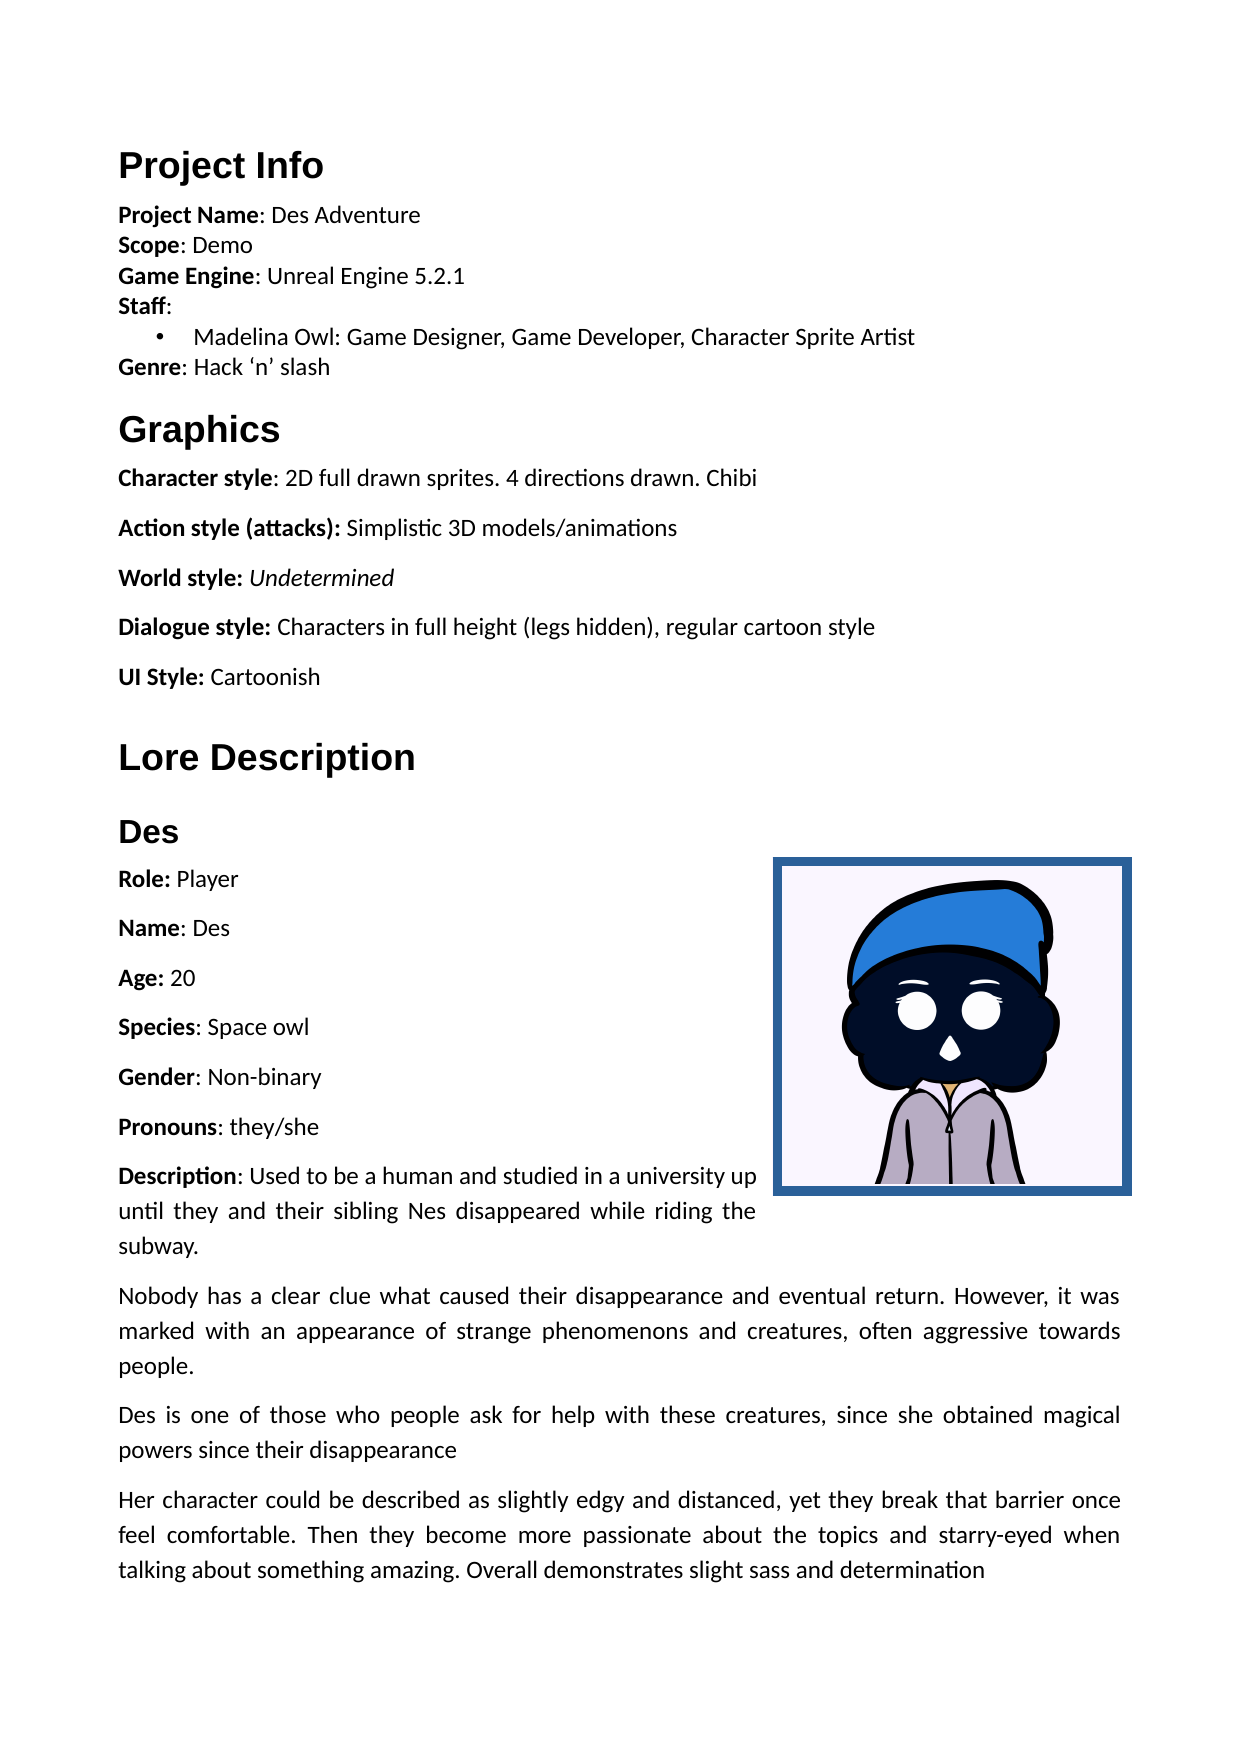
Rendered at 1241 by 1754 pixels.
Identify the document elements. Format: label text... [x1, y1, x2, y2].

text Gender: Non-binary [118, 1061, 772, 1092]
text [785, 1061, 1119, 1092]
subtitle Graphics [118, 407, 1122, 450]
text Name: Des [118, 912, 772, 943]
text Scope: Demo [118, 229, 1122, 260]
subtitle Des [118, 812, 1122, 850]
subtitle Project Info [118, 143, 1122, 186]
text Description: Used to be a human and studied in a university up until they and their sibling Nes disappeared while riding the subway. [118, 1160, 1122, 1261]
text Des is one of those who people ask for help with these creatures, since she obtained magical powers since their disappearance [118, 1399, 1122, 1465]
text Dialogue style: Characters in full height (legs hidden), regular cartoon style [118, 611, 1122, 642]
text Game Engine: Unreal Engine 5.2.1 [118, 260, 1122, 290]
text [785, 870, 1119, 893]
text Age: 20 [118, 962, 772, 992]
text Nobody has a clear clue what caused their disappearance and eventual return. However, it was marked with an appearance of strange phenomenons and creatures, often aggressive towards people. [118, 1280, 1122, 1380]
text [785, 1111, 1119, 1141]
text Action style (attacks): Simplistic 3D models/animations [118, 512, 1122, 543]
text Staff: [118, 290, 1122, 321]
text Her character could be described as slightly edgy and distanced, yet they break that barrier once feel comfortable. Then they become more passionate about the topics and starry-eyed when talking about something amazing. Overall demonstrates slight sass and determination [118, 1484, 1122, 1584]
text World style: Undetermined [118, 562, 1122, 592]
text Project Name: Des Adventure [118, 199, 1122, 229]
text [785, 962, 1119, 992]
list Madelina Owl: Game Designer, Game Developer, Character Sprite Artist [156, 321, 1122, 351]
text [785, 1012, 1119, 1042]
text Species: Space owl [118, 1012, 772, 1042]
text UI Style: Cartoonish [118, 661, 1122, 691]
text Pronouns: they/she [118, 1111, 772, 1141]
text Character style: 2D full drawn sprites. 4 directions drawn. Chibi [118, 462, 1122, 493]
text Role: Player [118, 863, 772, 893]
subtitle Lore Description [118, 735, 1122, 778]
text [785, 912, 1119, 943]
text Genre: Hack ‘n’ slash [118, 351, 1122, 382]
